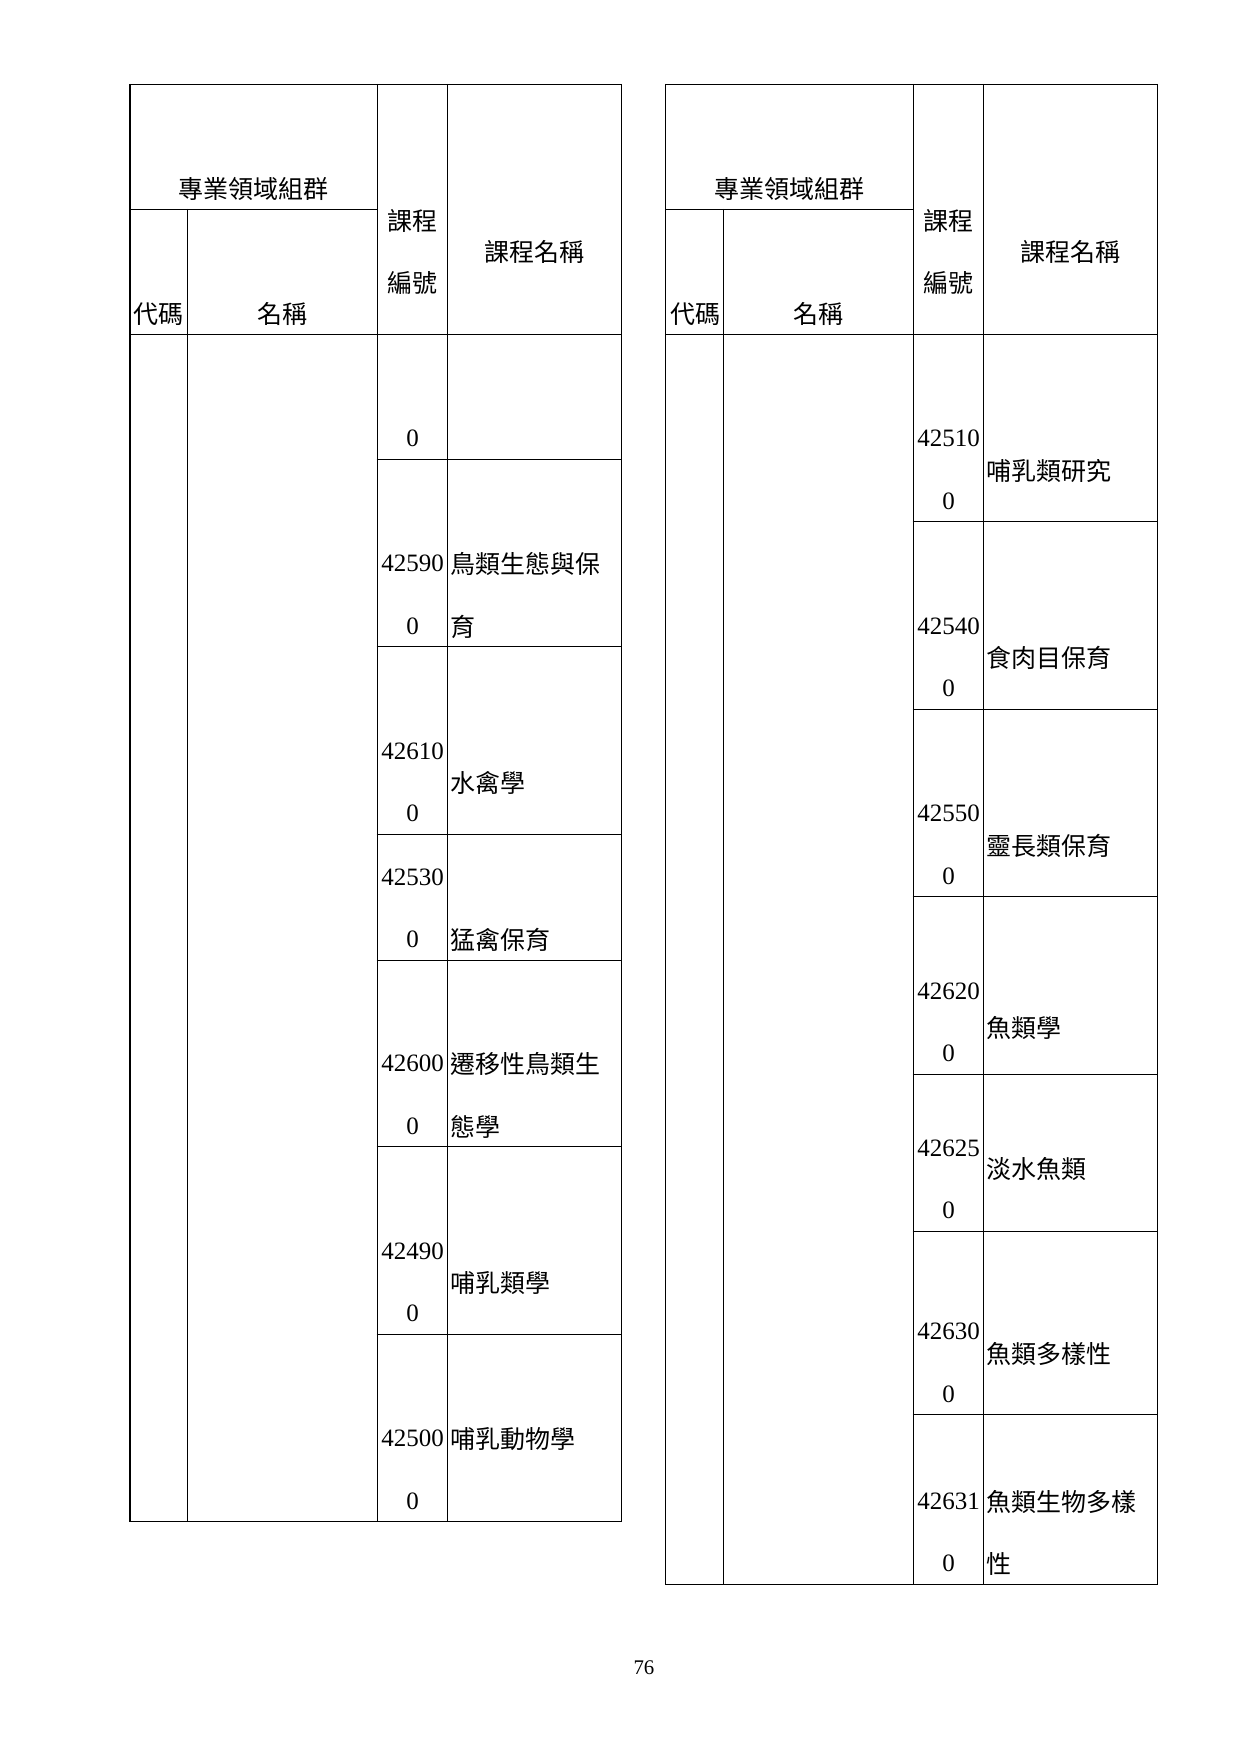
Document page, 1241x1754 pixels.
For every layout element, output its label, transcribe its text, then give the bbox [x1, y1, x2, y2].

table_cell 遷移性鳥類生態學 [448, 961, 621, 1146]
table_cell [131, 335, 187, 1521]
table_cell 426300 [914, 1232, 983, 1414]
table_cell 425000 [378, 1335, 447, 1521]
table_cell 0 [378, 335, 447, 459]
table_cell 425900 [378, 460, 447, 646]
table_cell [448, 335, 621, 459]
table_cell 426100 [378, 647, 447, 834]
table_cell 425300 [378, 835, 447, 960]
table_cell 哺乳動物學 [448, 1335, 621, 1521]
table_cell 425100 [914, 335, 983, 521]
table_cell 哺乳類研究 [984, 335, 1157, 521]
table_cell 淡水魚類 [984, 1075, 1157, 1231]
table_header 課程編號 [914, 85, 983, 334]
table_cell 魚類多樣性 [984, 1232, 1157, 1414]
table_cell 425400 [914, 522, 983, 709]
table_header 課程名稱 [448, 85, 621, 334]
table_cell 名稱 [724, 210, 913, 334]
table_cell 代碼 [131, 210, 187, 334]
table_header 課程名稱 [984, 85, 1157, 334]
table_cell 靈長類保育 [984, 710, 1157, 896]
table_cell 426000 [378, 961, 447, 1146]
table_cell 424900 [378, 1147, 447, 1334]
table_cell [724, 335, 913, 1584]
table_cell 魚類學 [984, 897, 1157, 1073]
table_cell 426200 [914, 897, 983, 1073]
table_cell 食肉目保育 [984, 522, 1157, 709]
table_cell 鳥類生態與保育 [448, 460, 621, 646]
table_cell 425500 [914, 710, 983, 896]
table_header 專業領域組群 [131, 85, 377, 209]
table_cell 水禽學 [448, 647, 621, 834]
table_header 專業領域組群 [666, 85, 913, 209]
table_cell 哺乳類學 [448, 1147, 621, 1334]
table_cell 名稱 [188, 210, 377, 334]
table_cell 魚類生物多樣性 [984, 1415, 1157, 1584]
table_header 課程編號 [378, 85, 447, 334]
table_cell [188, 335, 377, 1521]
table_cell 426250 [914, 1075, 983, 1231]
table_cell 代碼 [666, 210, 723, 334]
table_cell 426310 [914, 1415, 983, 1584]
table_cell 猛禽保育 [448, 835, 621, 960]
table_cell [666, 335, 723, 1584]
